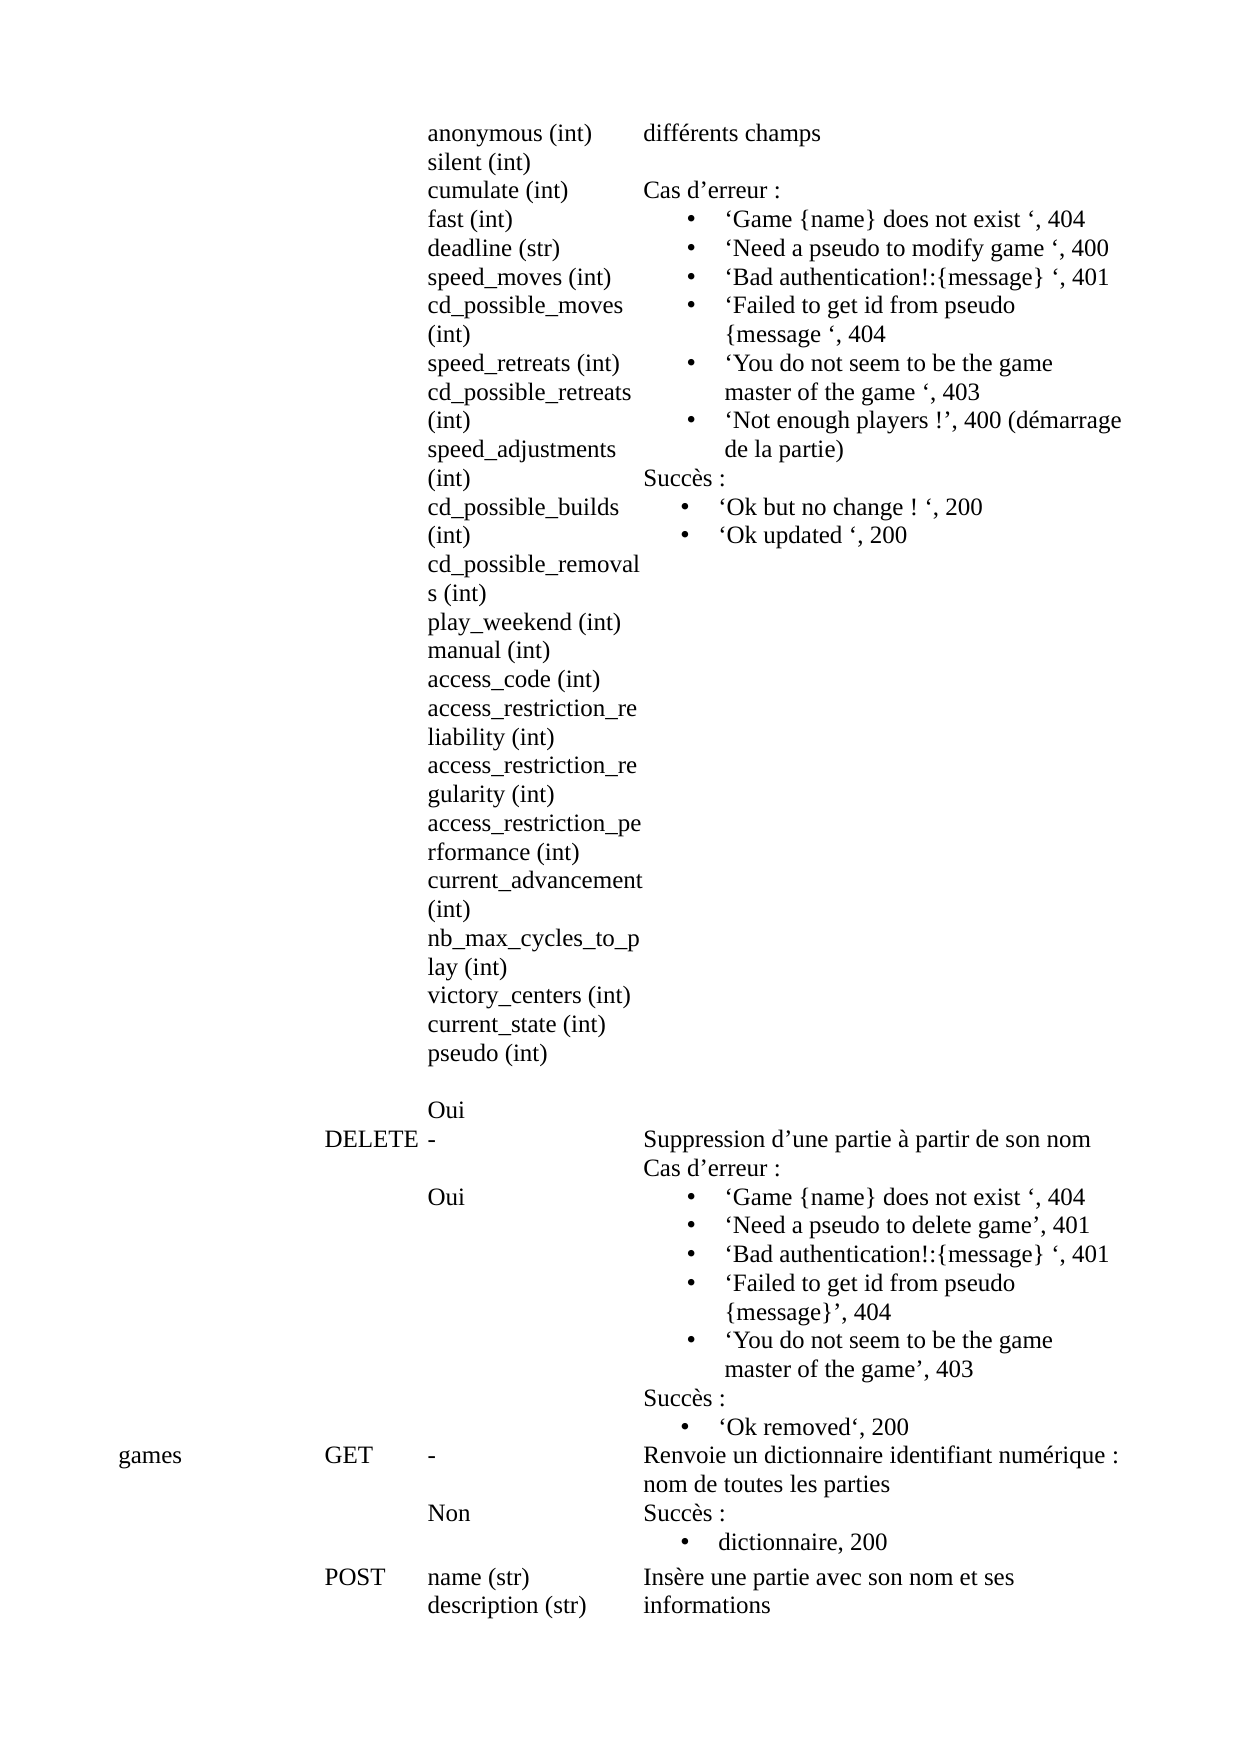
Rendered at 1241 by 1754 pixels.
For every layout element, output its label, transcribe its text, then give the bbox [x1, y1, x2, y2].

table_cell games [118, 1441, 324, 1636]
table_cell GET [324, 1441, 427, 1562]
table_cell Suppression d’une partie à partir de son nom Cas d’erreur : ‘Game {name} does not exist ‘, 404 ‘Need a pseudo to delete game’, 401 ‘Bad authentication!:{message} ‘, 401 ‘Failed to get id from pseudo {message}’, 404 ‘You do not seem to be the game master of the game’, 403 Succès : ‘Ok removed‘, 200 [643, 1124, 1122, 1441]
table_cell différents champs Cas d’erreur : ‘Game {name} does not exist ‘, 404 ‘Need a pseudo to modify game ‘, 400 ‘Bad authentication!:{message} ‘, 401 ‘Failed to get id from pseudo {message ‘, 404 ‘You do not seem to be the game master of the game ‘, 403 ‘Not enough players !’, 400 (démarrage de la partie) Succès : ‘Ok but no change ! ‘, 200 ‘Ok updated ‘, 200 [643, 118, 1122, 1124]
table_cell - Oui [428, 1124, 643, 1441]
table_cell - Non [428, 1441, 643, 1562]
table_cell name (str) description (str) [428, 1562, 643, 1636]
table_cell Insère une partie avec son nom et ses informations [643, 1562, 1122, 1636]
table_cell POST [324, 1562, 427, 1636]
table_cell [324, 118, 427, 1124]
table_cell [118, 118, 324, 1441]
table_cell anonymous (int) silent (int) cumulate (int) fast (int) deadline (str) speed_moves (int) cd_possible_moves (int) speed_retreats (int) cd_possible_retreats (int) speed_adjustments (int) cd_possible_builds (int) cd_possible_removals (int) play_weekend (int) manual (int) access_code (int) access_restriction_reliability (int) access_restriction_regularity (int) access_restriction_performance (int) current_advancement (int) nb_max_cycles_to_play (int) victory_centers (int) current_state (int) pseudo (int) Oui [428, 118, 643, 1124]
table_cell Renvoie un dictionnaire identifiant numérique : nom de toutes les parties Succès : dictionnaire, 200 [643, 1441, 1122, 1562]
table_cell DELETE [324, 1124, 427, 1441]
